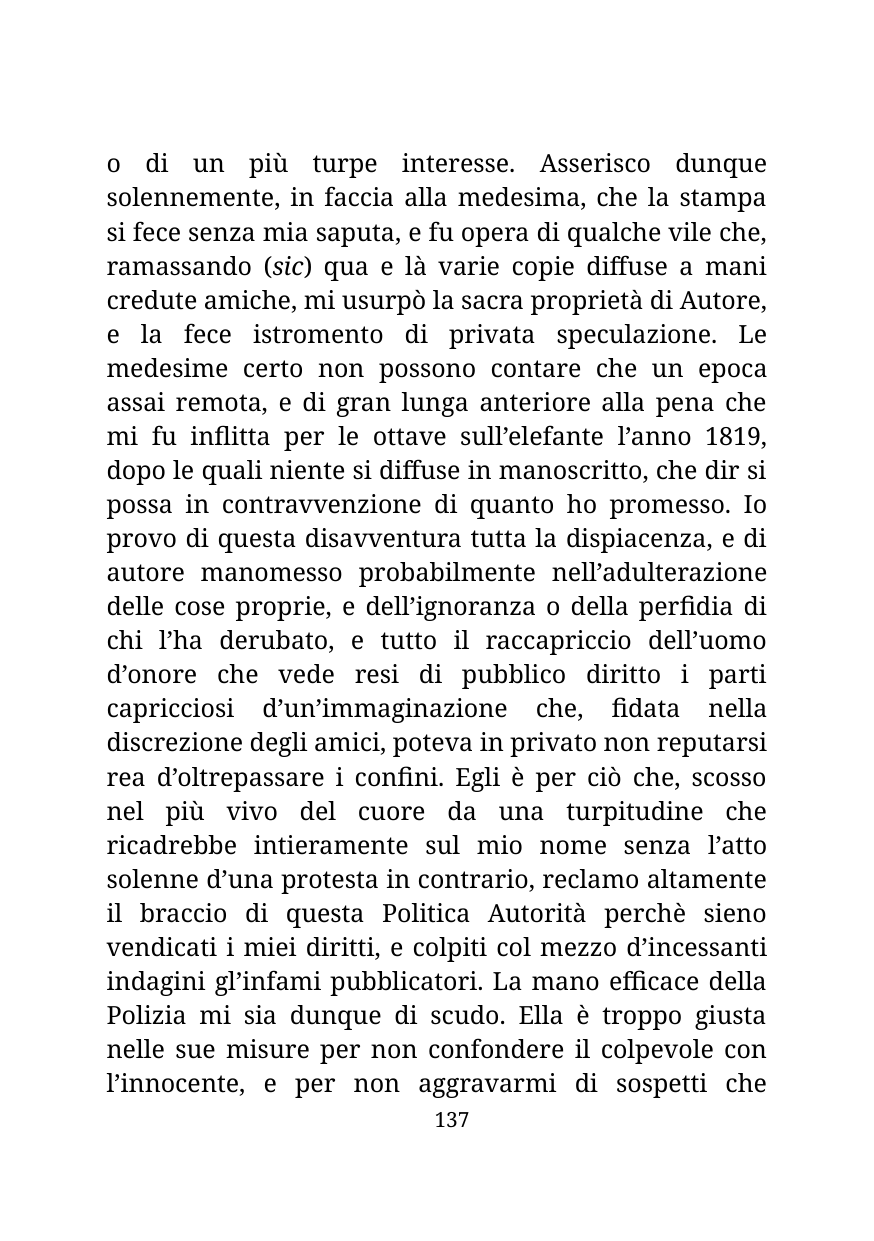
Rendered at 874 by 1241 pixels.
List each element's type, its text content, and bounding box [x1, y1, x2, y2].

text o di un più turpe interesse. Asserisco dunque solennemente, in faccia alla medesima, che la stampa si fece senza mia saputa, e fu opera di qualche vile che, ramassando (sic) qua e là varie copie diffuse a mani credute amiche, mi usurpò la sacra proprietà di Autore, e la fece istromento di privata speculazione. Le medesime certo non possono contare che un epoca assai remota, e di gran lunga anteriore alla pena che mi fu inflitta per le ottave sull’elefante l’anno 1819, dopo le quali niente si diffuse in manoscritto, che dir si possa in contravvenzione di quanto ho promesso. Io provo di questa disavventura tutta la dispiacenza, e di autore manomesso probabilmente nell’adulterazione delle cose proprie, e dell’ignoranza o della perfidia di chi l’ha derubato, e tutto il raccapriccio dell’uomo d’onore che vede resi di pubblico diritto i parti capricciosi d’un’immaginazione che, fidata nella discrezione degli amici, poteva in privato non reputarsi rea d’oltrepassare i confini. Egli è per ciò che, scosso nel più vivo del cuore da una turpitudine che ricadrebbe intieramente sul mio nome senza l’atto solenne d’una protesta in contrario, reclamo altamente il braccio di questa Politica Autorità perchè sieno vendicati i miei diritti, e colpiti col mezzo d’incessanti indagini gl’infami pubblicatori. La mano efficace della Polizia mi sia dunque di scudo. Ella è troppo giusta nelle sue misure per non confondere il colpevole con l’innocente, e per non aggravarmi di sospetti che [106, 146, 768, 1100]
